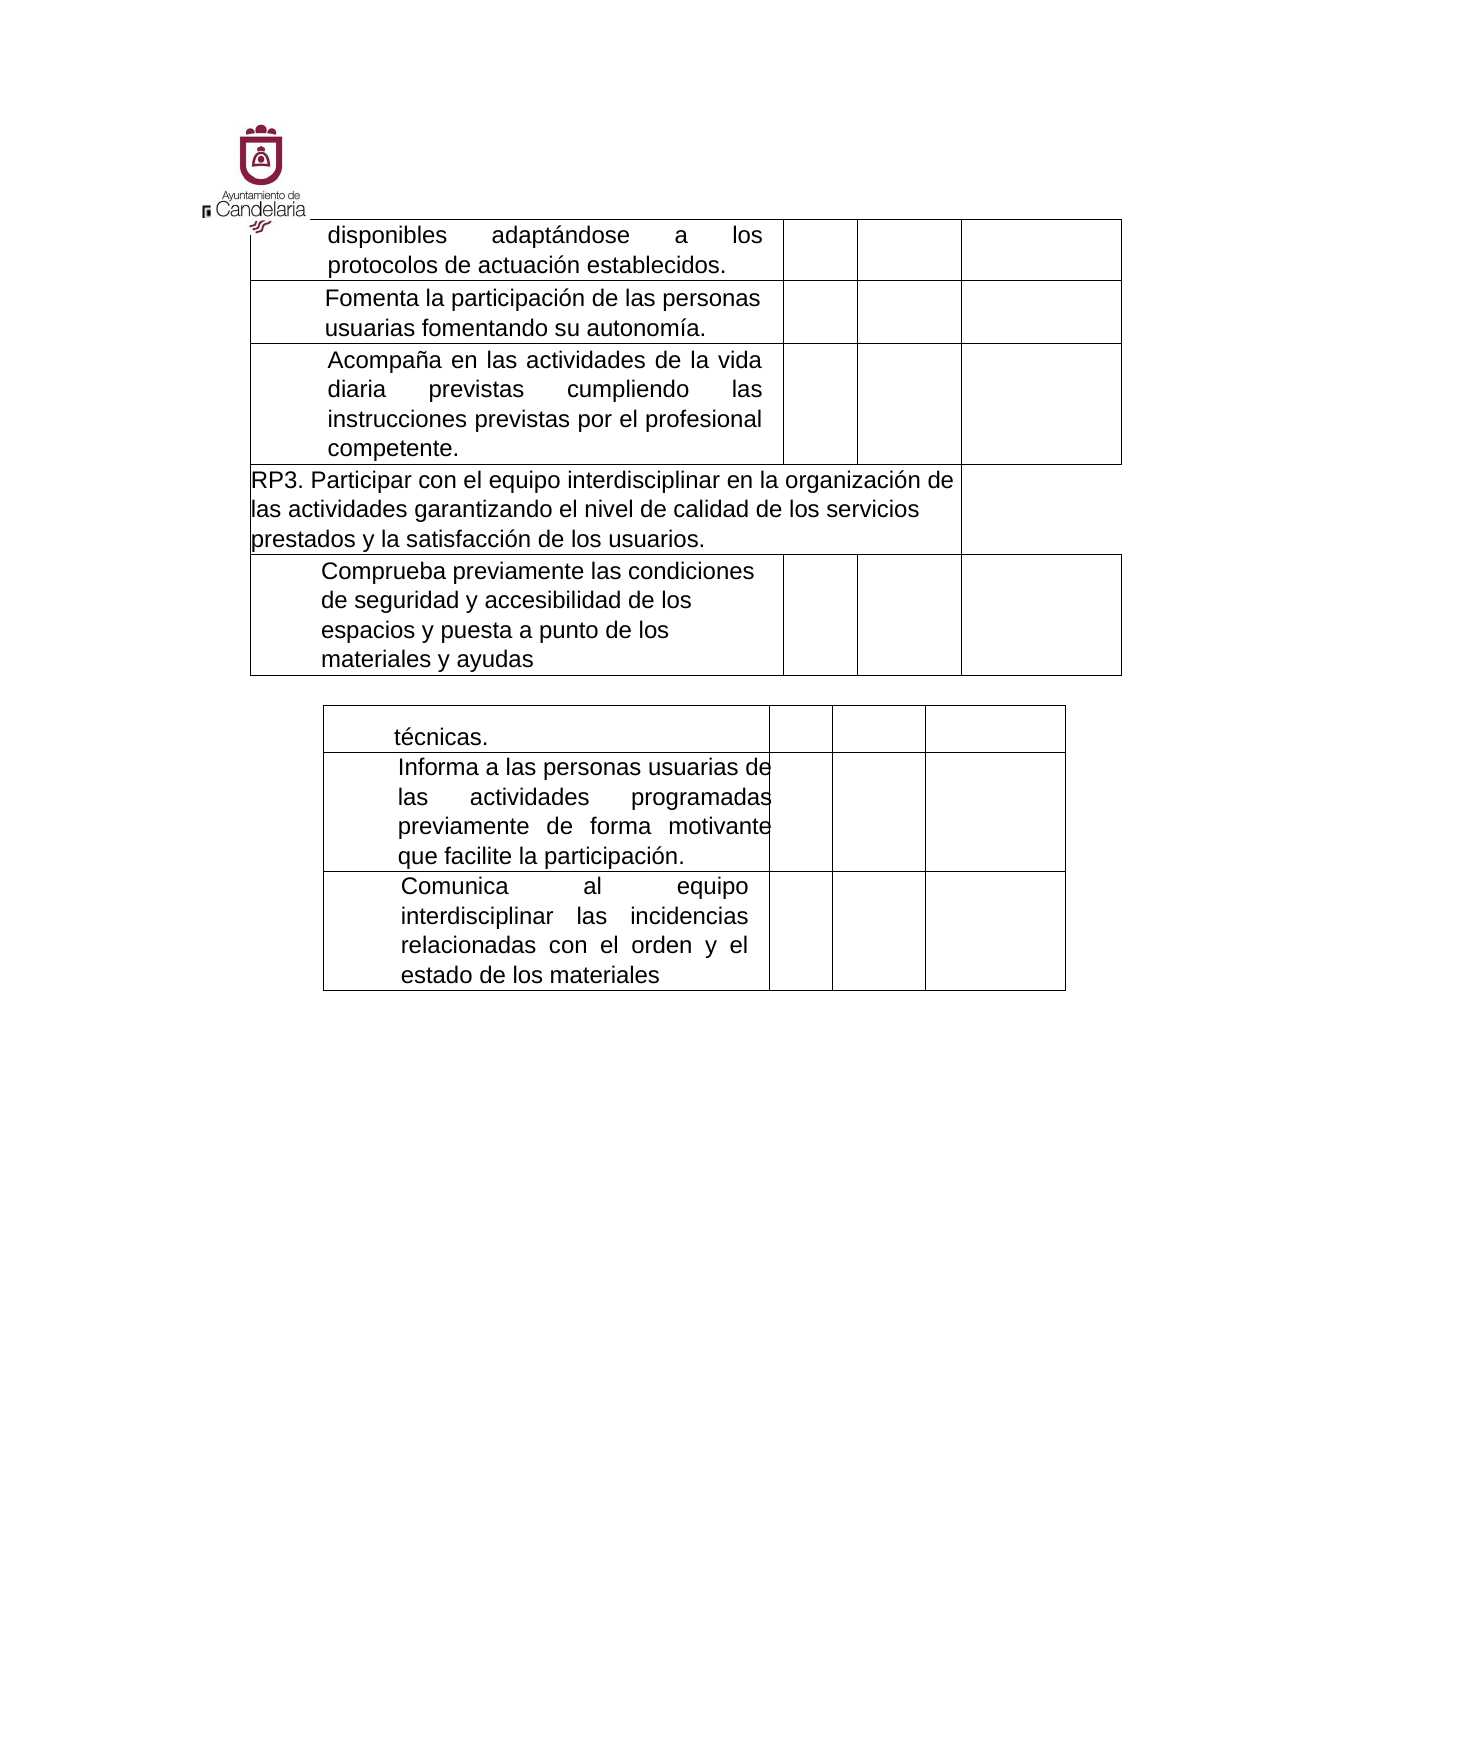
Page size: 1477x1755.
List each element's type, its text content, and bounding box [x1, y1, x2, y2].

table_cell [784, 555, 857, 674]
table_cell [833, 753, 925, 871]
table_cell disponibles adaptándose a los protocolos de actuación establecidos. [251, 220, 783, 280]
table_cell [962, 465, 1122, 554]
table_cell [784, 220, 857, 280]
table_cell [962, 555, 1121, 674]
table_cell [251, 752, 319, 871]
table_header [1071, 705, 1122, 752]
table_cell Comunica al equipo interdisciplinar las incidencias relacionadas con el orden y el estado de los materiales [324, 872, 769, 990]
table_header [1066, 705, 1071, 752]
table_cell [1071, 871, 1122, 990]
table_cell [858, 555, 961, 674]
table_header [833, 706, 925, 752]
table_cell [1066, 871, 1071, 990]
table_cell [770, 872, 832, 990]
table_cell [962, 281, 1121, 343]
table_cell [319, 752, 323, 871]
table_header [1133, 219, 1184, 676]
table_header [770, 706, 832, 752]
table_cell [1066, 752, 1071, 871]
table_cell Comprueba previamente las condiciones de seguridad y accesibilidad de los espacios y puesta a punto de los materiales y ayudas [251, 555, 783, 674]
table_cell [926, 753, 1065, 871]
table_cell [858, 220, 961, 280]
table_cell Informa a las personas usuarias de las actividades programadas previamente de forma motivante que facilite la participación. [324, 753, 769, 871]
table_cell Acompaña en las actividades de la vida diaria previstas cumpliendo las instrucciones previstas por el profesional competente. [251, 344, 783, 463]
table_cell [833, 872, 925, 990]
table_header [319, 705, 323, 752]
table_cell [858, 344, 961, 463]
table_header [926, 706, 1065, 752]
table_cell [926, 872, 1065, 990]
table_header [251, 705, 319, 752]
table_cell [962, 344, 1121, 463]
table_cell [858, 281, 961, 343]
table_header [1122, 219, 1133, 676]
table_cell [251, 871, 319, 990]
table_cell [770, 753, 832, 871]
table_cell [962, 220, 1121, 280]
table_cell [1071, 752, 1122, 871]
table_cell [784, 281, 857, 343]
table_cell Fomenta la participación de las personas usuarias fomentando su autonomía. [251, 281, 783, 343]
table_cell [319, 871, 323, 990]
table_cell [784, 344, 857, 463]
table_header técnicas. [324, 706, 769, 752]
table_cell RP3. Participar con el equipo interdisciplinar en la organización de las actividades garantizando el nivel de calidad de los servicios prestados y la satisfacción de los usuarios. [251, 465, 961, 554]
